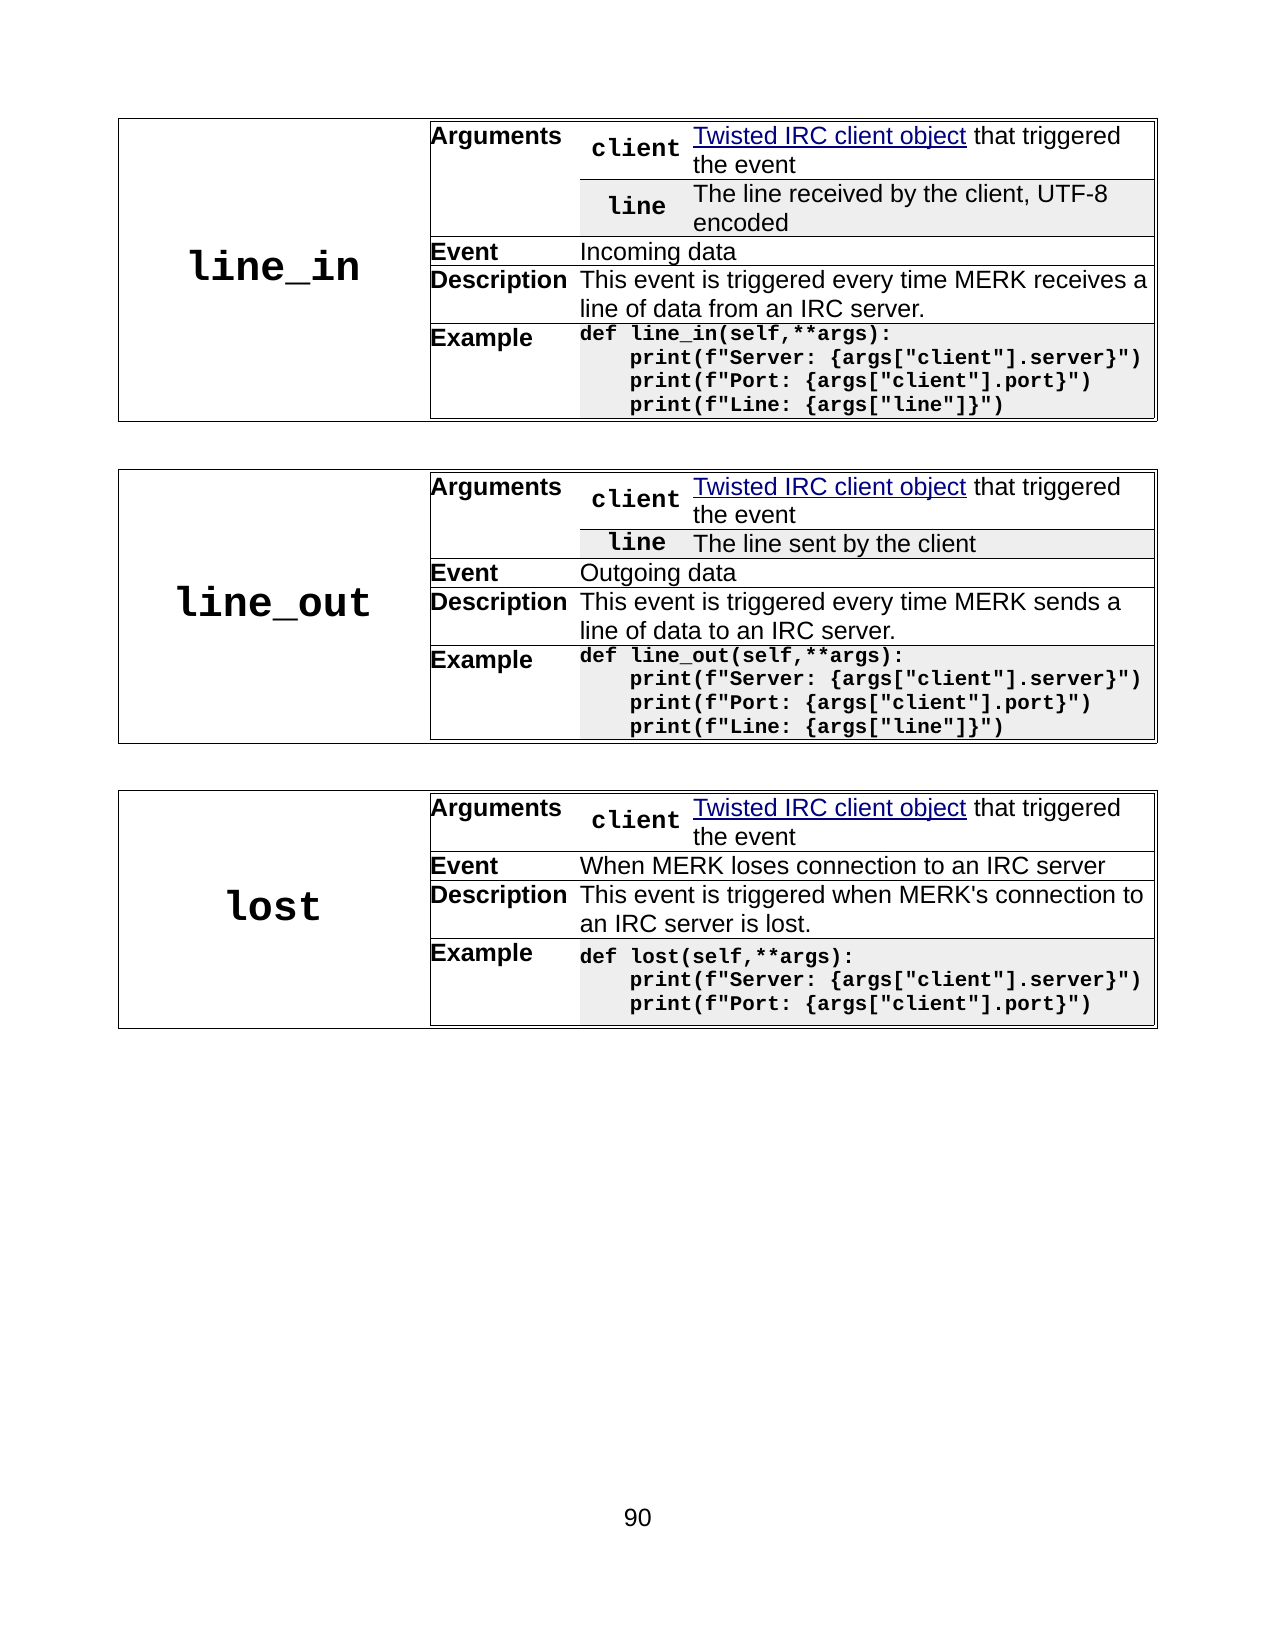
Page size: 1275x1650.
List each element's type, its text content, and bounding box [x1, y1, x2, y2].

table_cell Event [431, 559, 579, 587]
table_cell Event [431, 237, 579, 265]
table_cell The line sent by the client [693, 530, 1154, 558]
table_header Arguments [431, 794, 579, 851]
table_cell line [580, 530, 693, 558]
table_cell Description [431, 588, 579, 644]
table_cell Outgoing data [580, 559, 1154, 587]
table_cell Description [431, 266, 579, 323]
table_cell def line_out(self,**args): print(f"Server: {args["client"].server}") print(f"Port: {args["client"].port}") print(f"Line: {args["line"]}") [580, 646, 1154, 739]
table_header line_out [119, 470, 427, 742]
table_cell def lost(self,**args): print(f"Server: {args["client"].server}") print(f"Port: {args["client"].port}") [580, 939, 1154, 1025]
table_cell line [580, 180, 693, 236]
table_header Twisted IRC client object that triggered the event [693, 794, 1154, 851]
table_cell This event is triggered every time MERK receives a line of data from an IRC server. [580, 266, 1154, 323]
table_cell Event [431, 852, 579, 880]
table_cell The line received by the client, UTF-8 encoded [693, 180, 1154, 236]
table_header Twisted IRC client object that triggered the event [693, 122, 1154, 179]
table_cell def line_in(self,**args): print(f"Server: {args["client"].server}") print(f"Port: {args["client"].port}") print(f"Line: {args["line"]}") [580, 324, 1154, 418]
table_header [427, 470, 1157, 742]
table_cell Example [431, 324, 579, 418]
table_header [427, 791, 1157, 1028]
table_header line_in [119, 119, 427, 421]
table_header lost [119, 791, 427, 1028]
table_cell Example [431, 646, 579, 739]
table_header client [580, 794, 693, 851]
table_cell Incoming data [580, 237, 1154, 265]
table_header [427, 119, 1157, 421]
table_header Arguments [431, 473, 579, 558]
table_cell This event is triggered when MERK's connection to an IRC server is lost. [580, 881, 1154, 937]
table_header Twisted IRC client object that triggered the event [693, 473, 1154, 529]
table_header Arguments [431, 122, 579, 236]
table_cell Example [431, 939, 579, 1025]
table_cell Description [431, 881, 579, 937]
table_cell This event is triggered every time MERK sends a line of data to an IRC server. [580, 588, 1154, 644]
table_header client [580, 122, 693, 179]
table_header client [580, 473, 693, 529]
table_cell When MERK loses connection to an IRC server [580, 852, 1154, 880]
